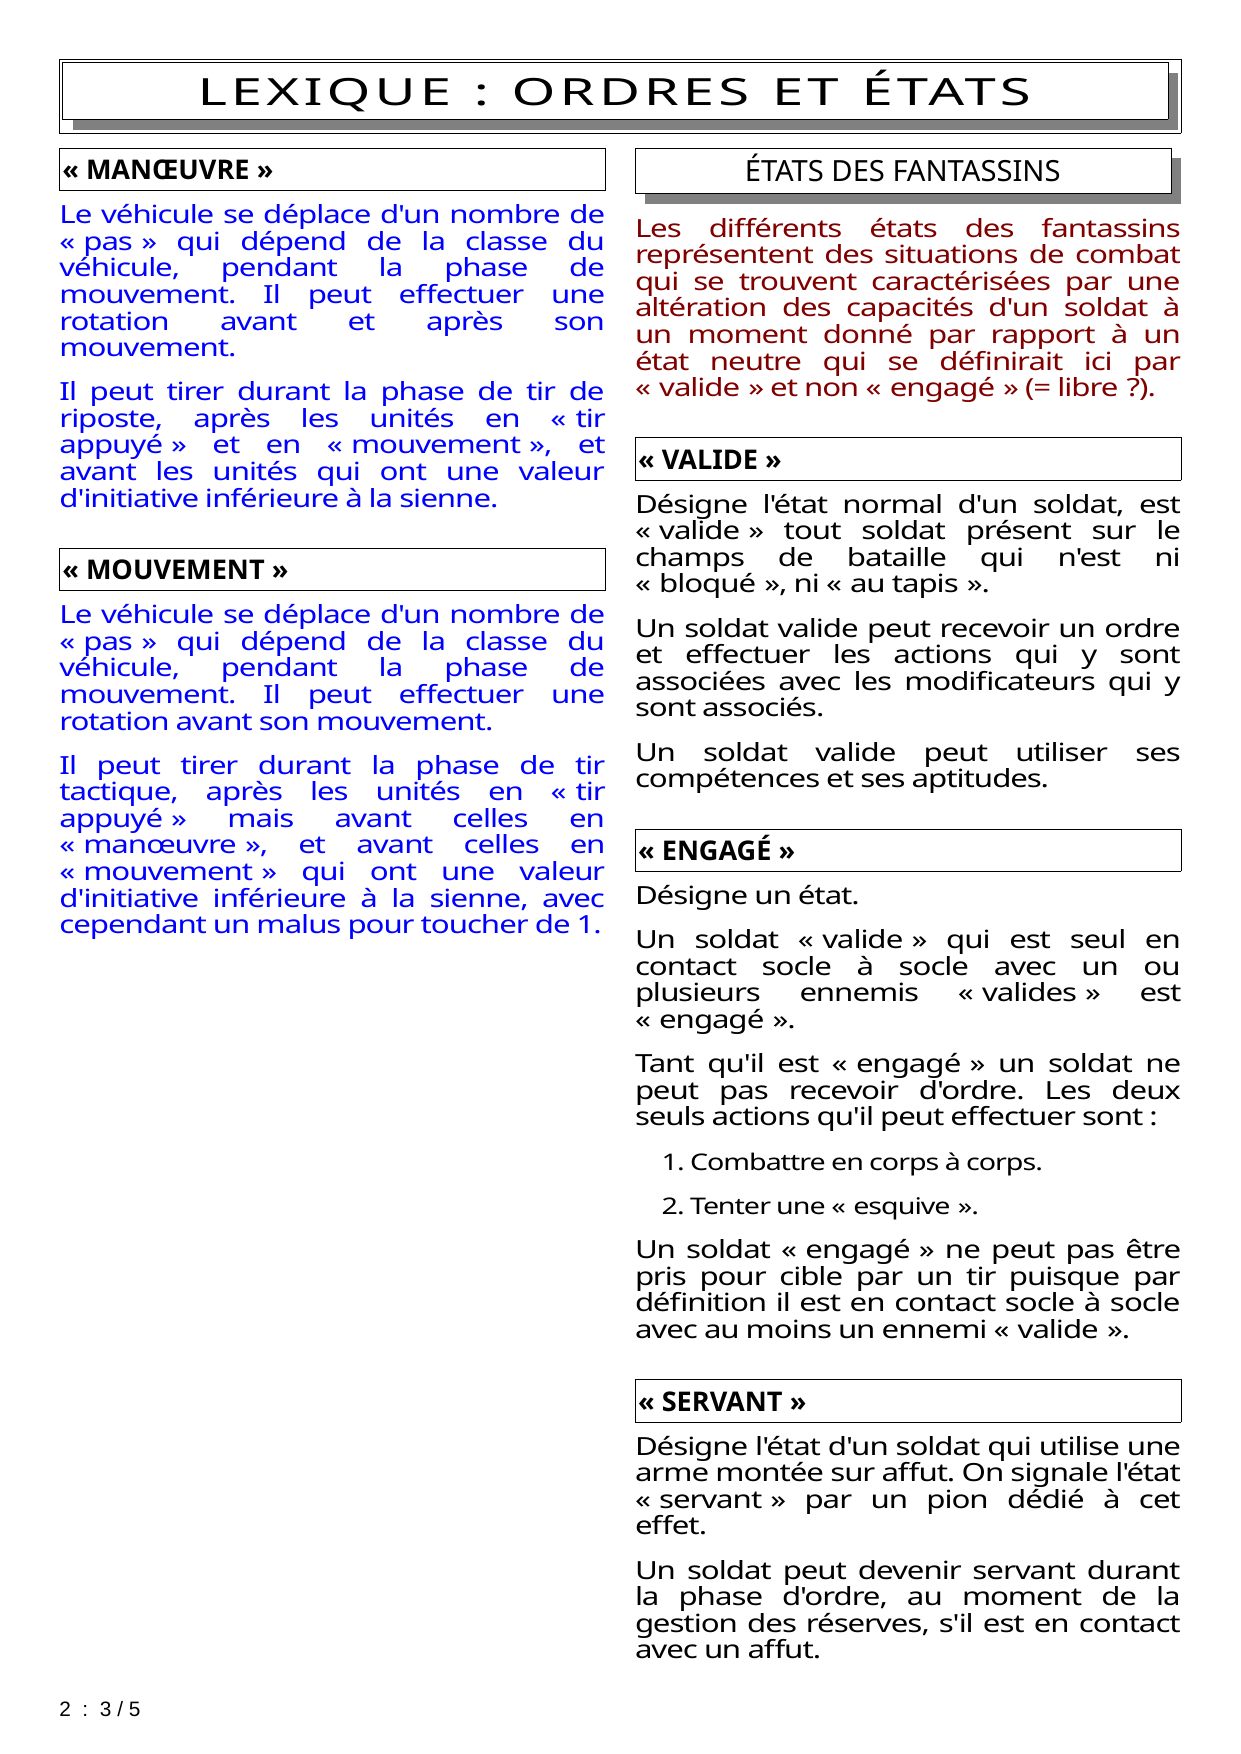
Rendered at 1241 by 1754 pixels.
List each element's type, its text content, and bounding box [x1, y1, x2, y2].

text Un soldat « engagé » ne peut pas être pris pour cible par un tir puisque par définition il est en contact socle à socle avec au moins un ennemi « valide ». [635, 1237, 1181, 1344]
title « Servant » [636, 1380, 1181, 1422]
text Il peut tirer durant la phase de tir de riposte, après les unités en « tir appuyé » et en « mouvement », et avant les unités qui ont une valeur d'initiative inférieure à la sienne. [59, 379, 605, 512]
title « manœuvre » [60, 149, 605, 190]
title « Engagé » [636, 830, 1181, 871]
text Un soldat peut devenir servant durant la phase d'ordre, au moment de la gestion des réserves, s'il est en contact avec un affut. [635, 1558, 1181, 1664]
text Les différents états des fantassins représentent des situations de combat qui se trouvent caractérisées par une altération des capacités d'un soldat à un moment donné par rapport à un état neutre qui se définirait ici par « valide » et non « engagé » (= libre ?). [635, 216, 1181, 402]
title « Mouvement » [60, 549, 605, 590]
title États des fantassins [636, 149, 1171, 193]
title « Valide » [636, 438, 1181, 480]
text Il peut tirer durant la phase de tir tactique, après les unités en « tir appuyé » mais avant celles en « manœuvre », et avant celles en « mouvement » qui ont une valeur d'initiative inférieure à la sienne, avec cependant un malus pour toucher de 1. [59, 753, 605, 939]
text Le véhicule se déplace d'un nombre de « pas » qui dépend de la classe du véhicule, pendant la phase de mouvement. Il peut effectuer une rotation avant son mouvement. [59, 602, 605, 735]
text Un soldat valide peut recevoir un ordre et effectuer les actions qui y sont associées avec les modificateurs qui y sont associés. [635, 616, 1181, 722]
text Le véhicule se déplace d'un nombre de « pas » qui dépend de la classe du véhicule, pendant la phase de mouvement. Il peut effectuer une rotation avant et après son mouvement. [59, 202, 605, 362]
text Un soldat « valide » qui est seul en contact socle à socle avec un ou plusieurs ennemis « valides » est « engagé ». [635, 927, 1181, 1034]
text Tant qu'il est « engagé » un soldat ne peut pas recevoir d'ordre. Les deux seuls actions qu'il peut effectuer sont : [635, 1051, 1181, 1131]
text Désigne l'état d'un soldat qui utilise une arme montée sur affut. On signale l'état « servant » par un pion dédié à cet effet. [635, 1434, 1181, 1540]
text Désigne un état. [635, 883, 1181, 910]
text Un soldat valide peut utiliser ses compétences et ses aptitudes. [635, 740, 1181, 793]
text Désigne l'état normal d'un soldat, est « valide » tout soldat présent sur le champs de bataille qui n'est ni « bloqué », ni « au tapis ». [635, 492, 1181, 598]
text 2. Tenter une « esquive ». [635, 1193, 1181, 1220]
text 1. Combattre en corps à corps. [635, 1149, 1181, 1175]
